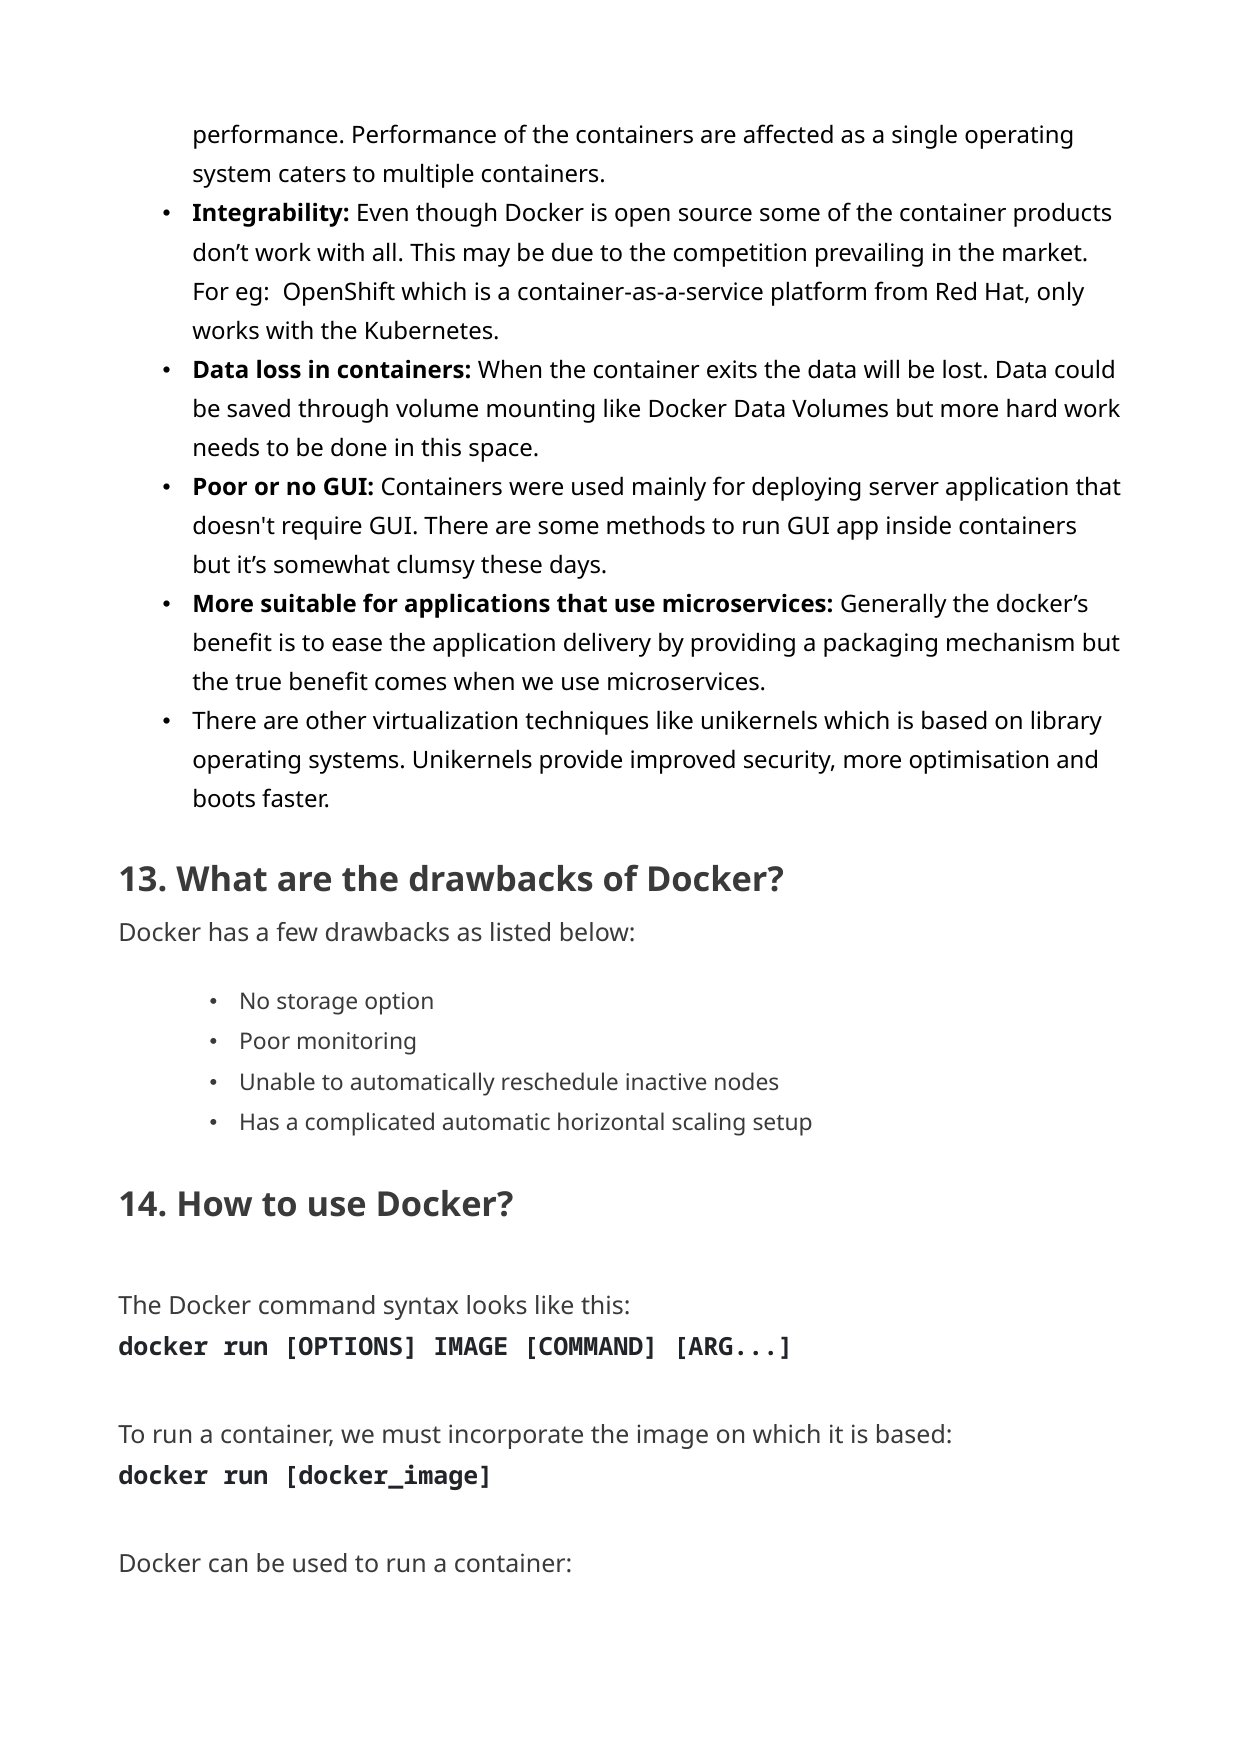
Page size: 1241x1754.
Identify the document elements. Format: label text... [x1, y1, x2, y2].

list There are other virtualization techniques like unikernels which is based on library operating systems. Unikernels provide improved security, more optimisation and boots faster. [162, 704, 1122, 815]
list Integrability: Even though Docker is open source some of the container products don’t work with all. This may be due to the competition prevailing in the market. For eg: OpenShift which is a container-as-a-service platform from Red Hat, only works with the Kubernetes. [162, 196, 1122, 346]
list Poor monitoring [209, 1025, 1122, 1057]
list Has a complicated automatic horizontal scaling setup [209, 1106, 1122, 1137]
subtitle 14. How to use Docker? [118, 1179, 1122, 1226]
list Poor or no GUI: Containers were used mainly for deploying server application that doesn't require GUI. There are some methods to run GUI app inside containers but it’s somewhat clumsy these days. [162, 470, 1122, 580]
text docker run [OPTIONS] IMAGE [COMMAND] [ARG...] [118, 1328, 1122, 1362]
text To run a container, we must incorporate the image on which it is based: [118, 1417, 1122, 1451]
text docker run [docker_image] [118, 1458, 1122, 1492]
text The Docker command syntax looks like this: [118, 1288, 1122, 1322]
list More suitable for applications that use microservices: Generally the docker’s benefit is to ease the application delivery by providing a packaging mechanism but the true benefit comes when we use microservices. [162, 587, 1122, 698]
subtitle 13. What are the drawbacks of Docker? [118, 854, 1122, 901]
list No storage option [209, 985, 1122, 1016]
text Docker can be used to run a container: [118, 1546, 1122, 1580]
text Docker has a few drawbacks as listed below: [118, 915, 1122, 949]
list performance. Performance of the containers are affected as a single operating system caters to multiple containers. [162, 118, 1122, 190]
list Unable to automatically reschedule inactive nodes [209, 1066, 1122, 1097]
list Data loss in containers: When the container exits the data will be lost. Data could be saved through volume mounting like Docker Data Volumes but more hard work needs to be done in this space. [162, 352, 1122, 463]
